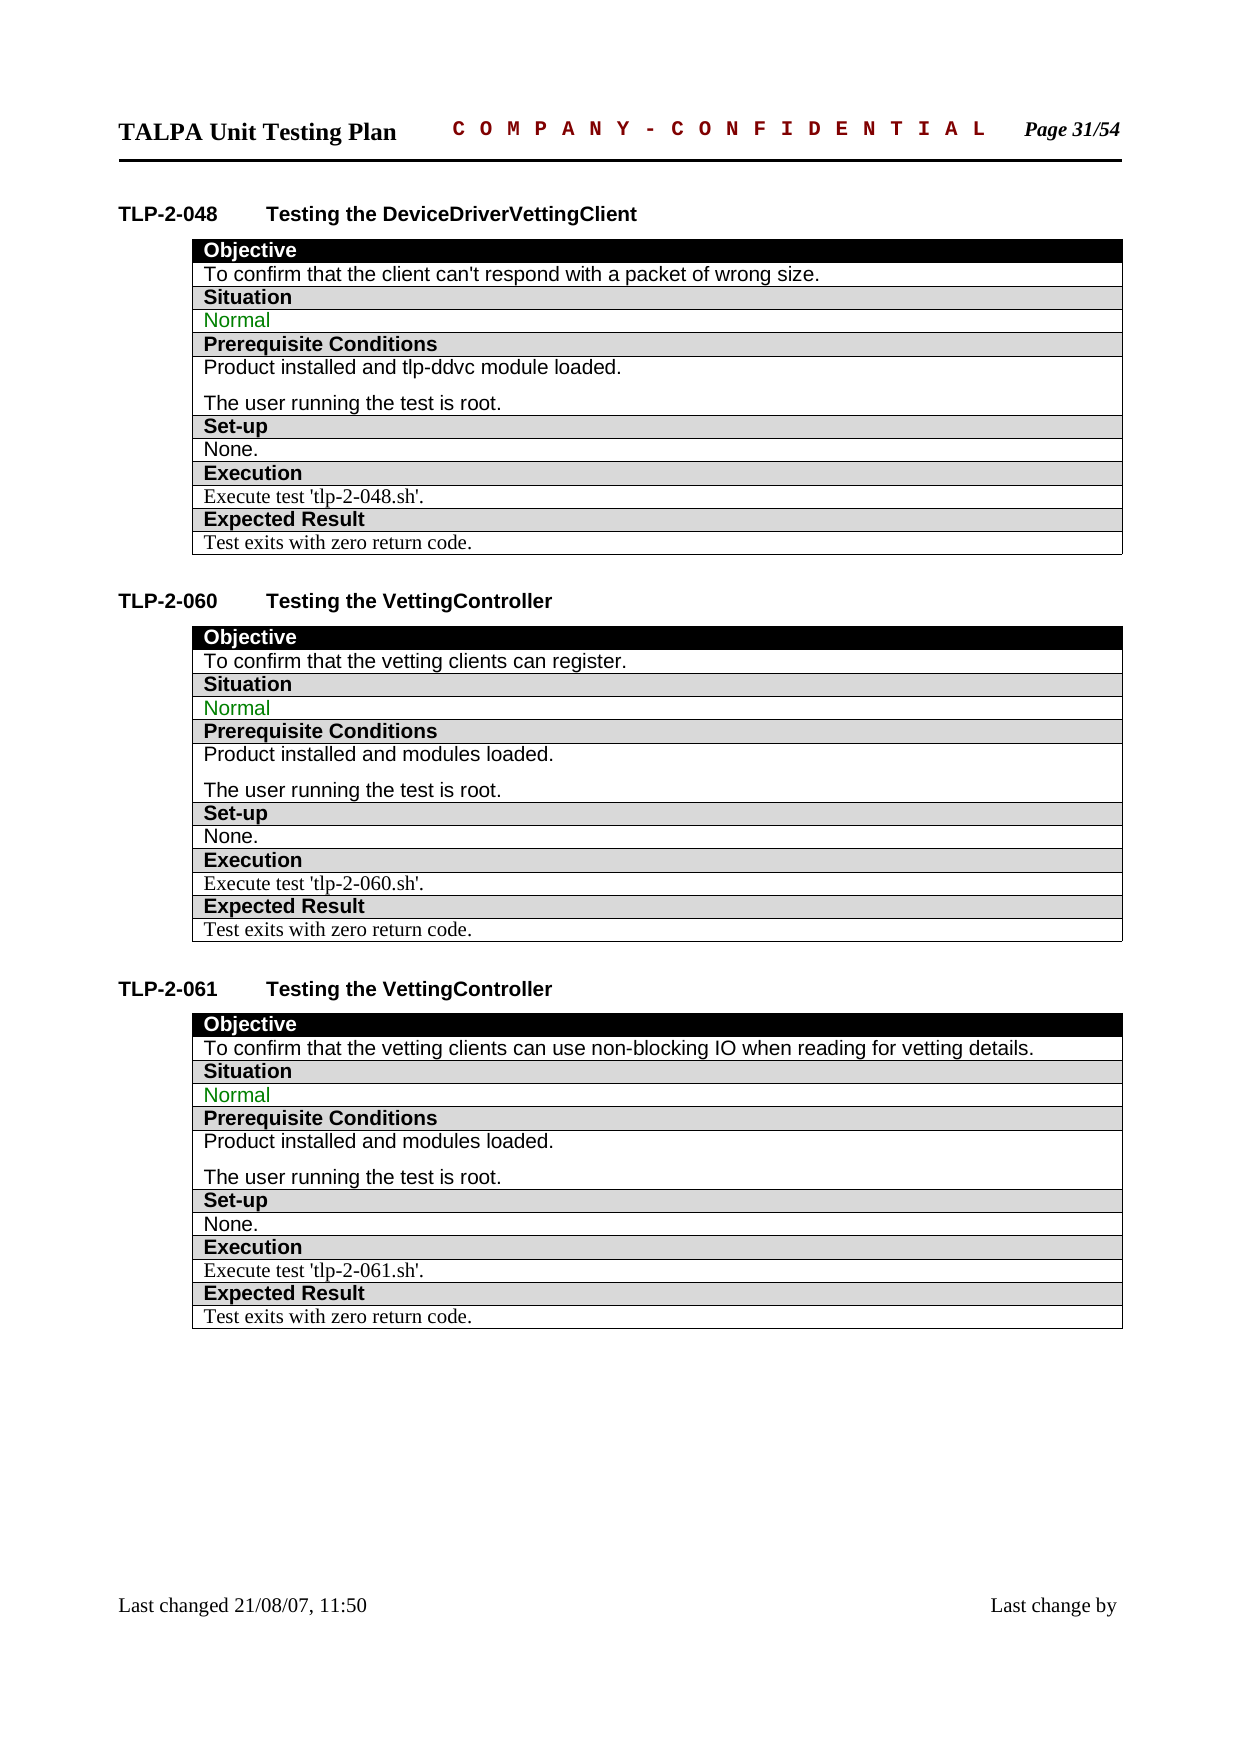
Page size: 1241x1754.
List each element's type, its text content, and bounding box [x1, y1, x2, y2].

table_cell Test exits with zero return code. [193, 1306, 1122, 1328]
table_cell Normal [193, 697, 1122, 719]
table_cell Prerequisite Conditions [193, 720, 1122, 743]
table_cell To confirm that the client can't respond with a packet of wrong size. [193, 263, 1122, 286]
table_header Objective [193, 1014, 1122, 1036]
text TLP-2-060 Testing the VettingController [118, 590, 1122, 613]
table_cell Set-up [193, 416, 1122, 438]
table_cell Execute test 'tlp-2-048.sh'. [193, 486, 1122, 508]
text TLP-2-061 Testing the VettingController [118, 977, 1122, 1000]
table_cell Set-up [193, 1190, 1122, 1212]
text TLP-2-048 Testing the DeviceDriverVettingClient [118, 203, 1122, 226]
table_cell Product installed and modules loaded. The user running the test is root. [193, 744, 1122, 802]
table_cell Product installed and tlp-ddvc module loaded. The user running the test is root. [193, 357, 1122, 415]
table_cell None. [193, 1213, 1122, 1235]
table_cell Normal [193, 310, 1122, 332]
table_cell Product installed and modules loaded. The user running the test is root. [193, 1131, 1122, 1189]
table_cell Expected Result [193, 509, 1122, 531]
table_cell Situation [193, 674, 1122, 696]
table_cell Expected Result [193, 896, 1122, 918]
table_cell Execution [193, 462, 1122, 485]
table_header Objective [193, 240, 1122, 262]
table_cell Expected Result [193, 1283, 1122, 1305]
table_cell Situation [193, 287, 1122, 309]
table_cell Execution [193, 849, 1122, 872]
table_cell To confirm that the vetting clients can register. [193, 650, 1122, 673]
table_cell Test exits with zero return code. [193, 919, 1122, 941]
table_cell None. [193, 826, 1122, 848]
table_cell Execute test 'tlp-2-061.sh'. [193, 1260, 1122, 1282]
table_cell Execute test 'tlp-2-060.sh'. [193, 873, 1122, 895]
table_cell Situation [193, 1061, 1122, 1083]
table_cell Prerequisite Conditions [193, 333, 1122, 356]
table_cell Prerequisite Conditions [193, 1107, 1122, 1130]
table_cell Normal [193, 1084, 1122, 1106]
table_cell Set-up [193, 803, 1122, 825]
table_cell Execution [193, 1236, 1122, 1259]
table_cell To confirm that the vetting clients can use non-blocking IO when reading for vetting details. [193, 1037, 1122, 1060]
table_header Objective [193, 627, 1122, 649]
table_cell Test exits with zero return code. [193, 532, 1122, 554]
table_cell None. [193, 439, 1122, 461]
